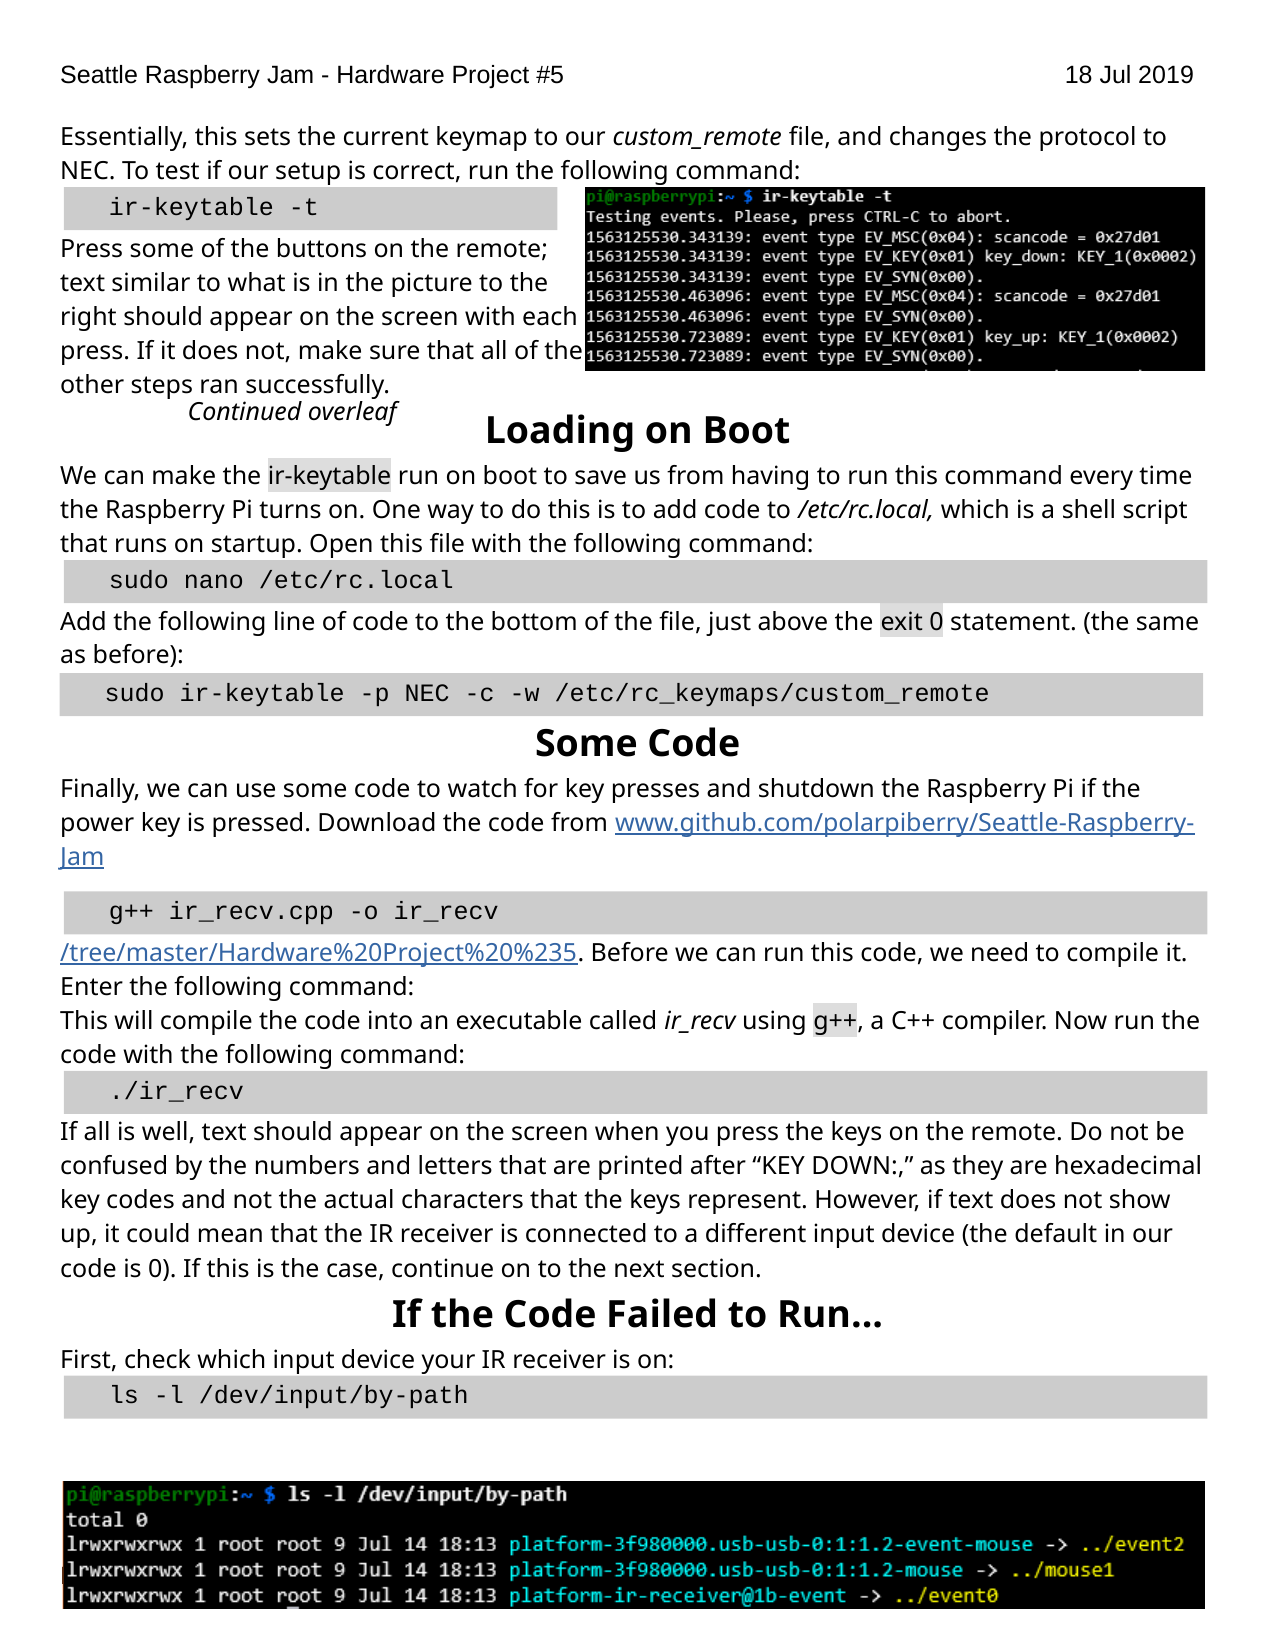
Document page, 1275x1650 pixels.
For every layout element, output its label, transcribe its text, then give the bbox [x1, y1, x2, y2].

text This will compile the code into an executable called ir_recv using g++, a C++ compiler. Now run the code with the following command: [60, 1002, 1215, 1071]
text Press some of the buttons on the remote; text similar to what is in the picture to the right should appear on the screen with each press. If it does not, make sure that all of the other steps ran successfully. [60, 187, 1215, 401]
subtitle Loading on Boot [60, 403, 1215, 454]
text Essentially, this sets the current keymap to our custom_remote file, and changes the protocol to NEC. To test if our setup is correct, run the following command: [60, 119, 1215, 187]
subtitle If the Code Failed to Run... [60, 1287, 1215, 1338]
text If all is well, text should appear on the screen when you press the keys on the remote. Do not be confused by the numbers and letters that are printed after “KEY DOWN:,” as they are hexadecimal key codes and not the actual characters that the keys represent. However, if text does not show up, it could mean that the IR receiver is connected to a different input device (the default in our code is 0). If this is the case, continue on to the next section. [60, 1071, 1215, 1284]
subtitle Some Code [60, 686, 1215, 767]
text First, check which input device your IR receiver is on: [60, 1341, 1215, 1375]
text Add the following line of code to the bottom of the file, just above the exit 0 statement. (the same as before): [60, 560, 1215, 671]
text /tree/master/Hardware%20Project%20%235. Before we can run this code, we need to compile it. Enter the following command: [60, 872, 1215, 1002]
text We can make the ir-keytable run on boot to save us from having to run this command every time the Raspberry Pi turns on. One way to do this is to add code to /etc/rc.local, which is a shell script that runs on startup. Open this file with the following command: [60, 458, 1215, 560]
picture [585, 187, 1206, 371]
picture [62, 1481, 1205, 1609]
text Finally, we can use some code to watch for key presses and shutdown the Raspberry Pi if the power key is pressed. Download the code from www.github.com/polarpiberry/Seattle-Raspberry-Jam [60, 770, 1215, 872]
